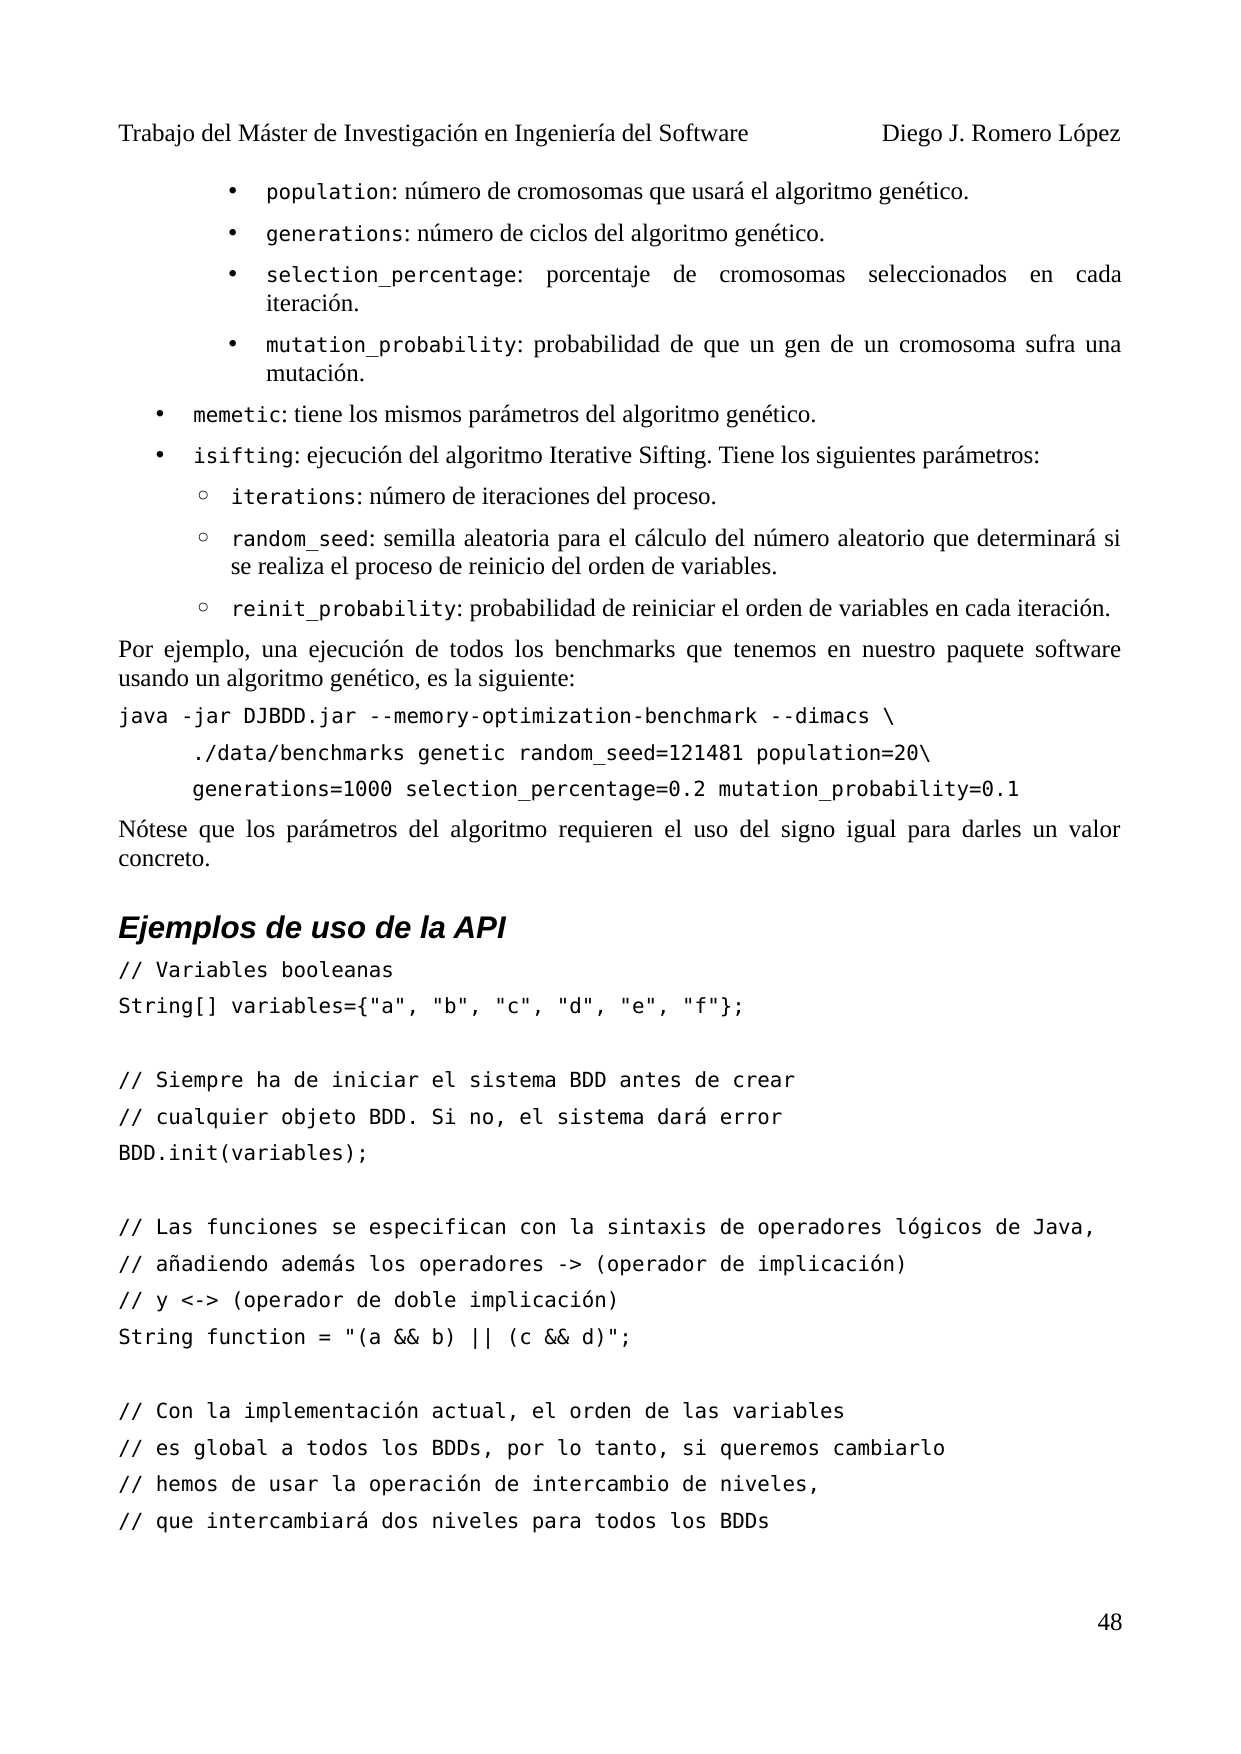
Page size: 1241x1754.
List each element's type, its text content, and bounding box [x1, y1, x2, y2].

list mutation_probability: probabilidad de que un gen de un cromosoma sufra una mutación. [228, 329, 1122, 386]
list population: número de cromosomas que usará el algoritmo genético. [228, 176, 1122, 205]
text // añadiendo además los operadores -> (operador de implicación) [118, 1252, 1122, 1276]
text Por ejemplo, una ejecución de todos los benchmarks que tenemos en nuestro paquete software usando un algoritmo genético, es la siguiente: [118, 634, 1122, 691]
text ./data/benchmarks genetic random_seed=121481 population=20\ [118, 741, 1122, 765]
text BDD.init(variables); [118, 1141, 1122, 1166]
subtitle Ejemplos de uso de la API [118, 909, 1122, 945]
text // Con la implementación actual, el orden de las variables [118, 1399, 1122, 1423]
text // Siempre ha de iniciar el sistema BDD antes de crear [118, 1068, 1122, 1092]
text generations=1000 selection_percentage=0.2 mutation_probability=0.1 [118, 777, 1122, 802]
list isifting: ejecución del algoritmo Iterative Sifting. Tiene los siguientes parámetros: [156, 440, 1122, 469]
text // hemos de usar la operación de intercambio de niveles, [118, 1472, 1122, 1497]
text // cualquier objeto BDD. Si no, el sistema dará error [118, 1105, 1122, 1129]
text String[] variables={"a", "b", "c", "d", "e", "f"}; [118, 994, 1122, 1019]
list random_seed: semilla aleatoria para el cálculo del número aleatorio que determinará si se realiza el proceso de reinicio del orden de variables. [193, 523, 1122, 580]
text Nótese que los parámetros del algoritmo requieren el uso del signo igual para darles un valor concreto. [118, 814, 1122, 872]
text // que intercambiará dos niveles para todos los BDDs [118, 1509, 1122, 1533]
list memetic: tiene los mismos parámetros del algoritmo genético. [156, 399, 1122, 428]
list iterations: número de iteraciones del proceso. [193, 481, 1122, 510]
text // Variables booleanas [118, 958, 1122, 982]
text String function = "(a && b) || (c && d)"; [118, 1325, 1122, 1349]
text // Las funciones se especifican con la sintaxis de operadores lógicos de Java, [118, 1215, 1122, 1239]
list reinit_probability: probabilidad de reiniciar el orden de variables en cada iteración. [193, 593, 1122, 621]
text java -jar DJBDD.jar --memory-optimization-benchmark --dimacs \ [118, 704, 1122, 728]
text // y <-> (operador de doble implicación) [118, 1288, 1122, 1313]
list generations: número de ciclos del algoritmo genético. [228, 218, 1122, 246]
text // es global a todos los BDDs, por lo tanto, si queremos cambiarlo [118, 1436, 1122, 1460]
list selection_percentage: porcentaje de cromosomas seleccionados en cada iteración. [228, 259, 1122, 316]
